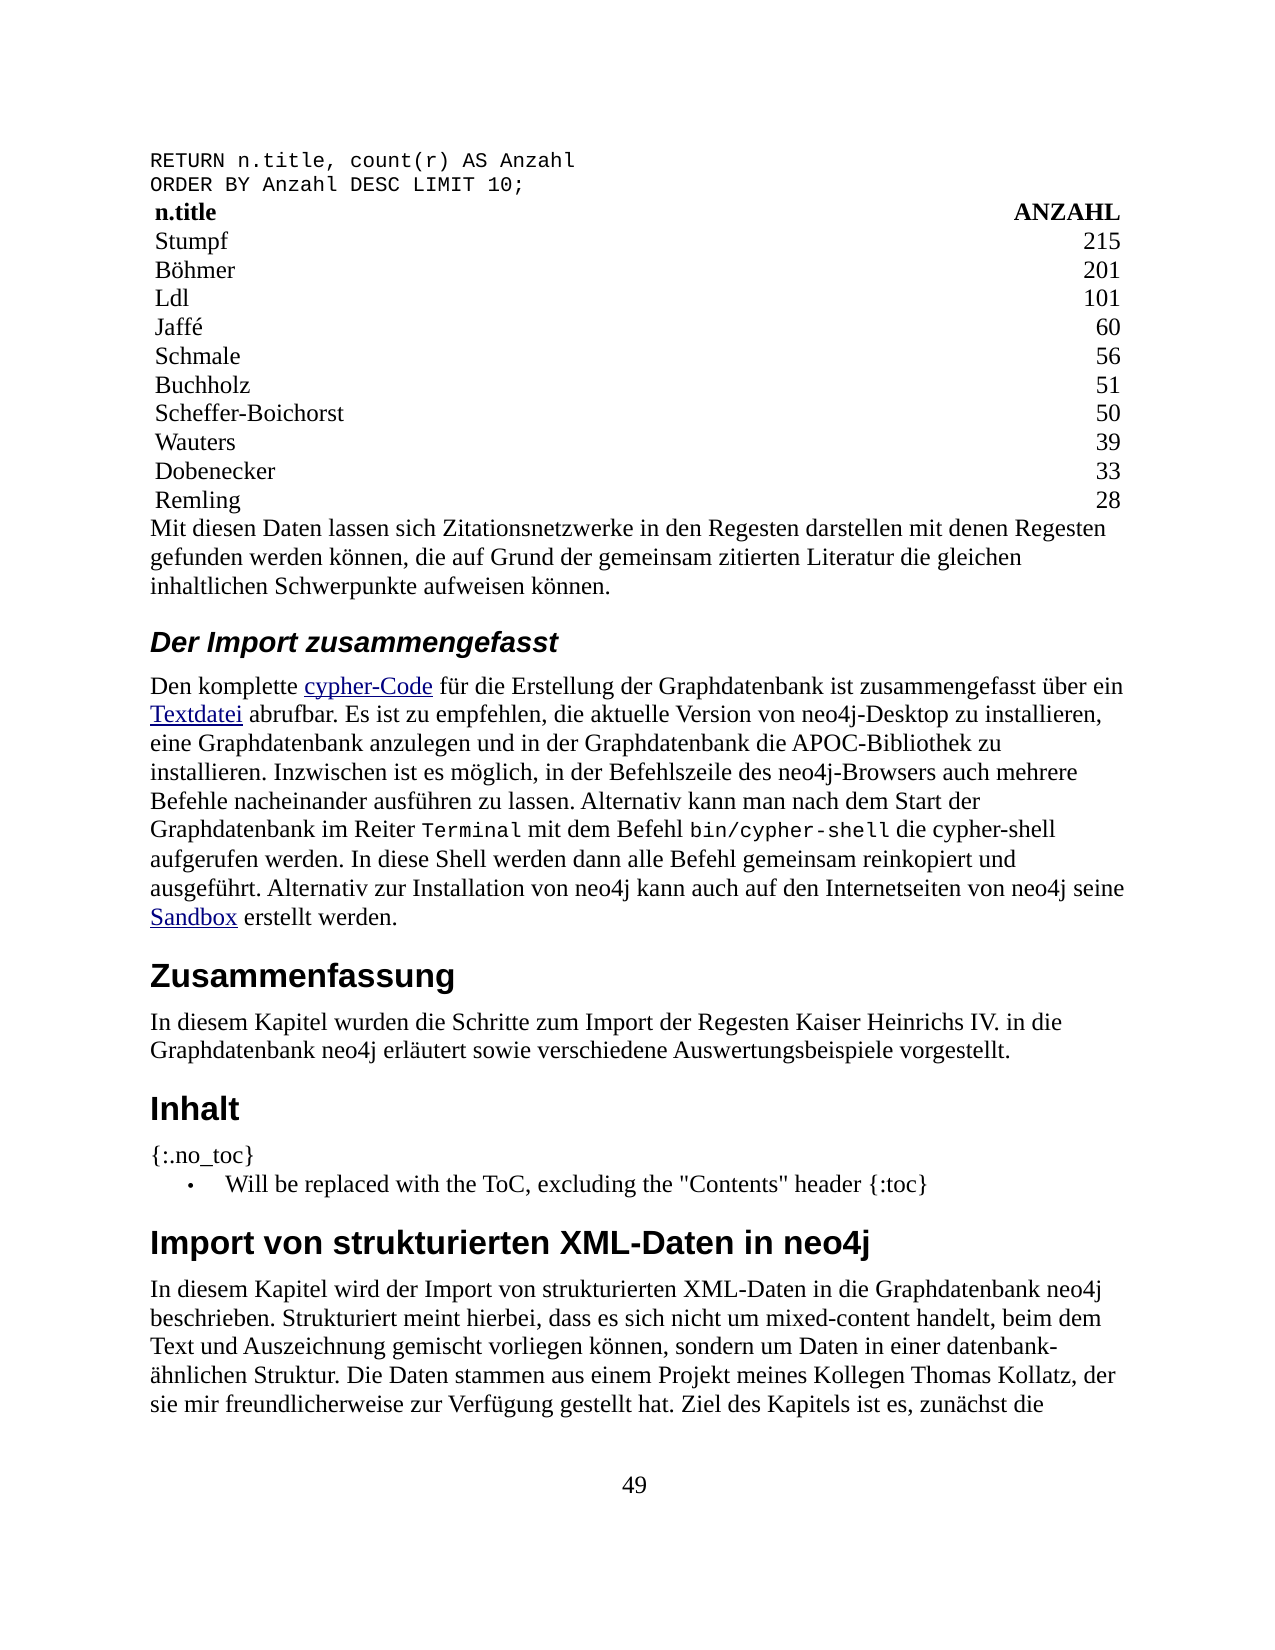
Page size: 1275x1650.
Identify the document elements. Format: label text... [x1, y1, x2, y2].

table_cell 50 [638, 399, 1125, 427]
text RETURN n.title, count(r) AS Anzahl [150, 150, 1125, 174]
table_cell Wauters [150, 427, 637, 456]
text {:.no_toc} [150, 1140, 1125, 1169]
table_cell Ldl [150, 284, 637, 312]
table_cell 56 [638, 341, 1125, 370]
text Den komplette cypher-Code für die Erstellung der Graphdatenbank ist zusammengefasst über ein Textdatei abrufbar. Es ist zu empfehlen, die aktuelle Version von neo4j-Desktop zu installieren, eine Graphdatenbank anzulegen und in der Graphdatenbank die APOC-Bibliothek zu installieren. Inzwischen ist es möglich, in der Befehlszeile des neo4j-Browsers auch mehrere Befehle nacheinander ausführen zu lassen. Alternativ kann man nach dem Start der Graphdatenbank im Reiter Terminal mit dem Befehl bin/cypher-shell die cypher-shell aufgerufen werden. In diese Shell werden dann alle Befehl gemeinsam reinkopiert und ausgeführt. Alternativ zur Installation von neo4j kann auch auf den Internetseiten von neo4j seine Sandbox erstellt werden. [150, 671, 1125, 930]
text Mit diesen Daten lassen sich Zitationsnetzwerke in den Regesten darstellen mit denen Regesten gefunden werden können, die auf Grund der gemeinsam zitierten Literatur die gleichen inhaltlichen Schwerpunkte aufweisen können. [150, 513, 1125, 600]
subtitle Der Import zusammengefasst [150, 625, 1125, 658]
table_header n.title [150, 197, 637, 226]
table_cell 60 [638, 312, 1125, 341]
subtitle Inhalt [150, 1089, 1125, 1128]
table_cell 201 [638, 255, 1125, 283]
table_cell 33 [638, 456, 1125, 485]
list Will be replaced with the ToC, excluding the "Contents" header {:toc} [187, 1169, 1125, 1198]
text ORDER BY Anzahl DESC LIMIT 10; [150, 174, 1125, 197]
table_cell Buchholz [150, 370, 637, 398]
table_cell Jaffé [150, 312, 637, 341]
text In diesem Kapitel wurden die Schritte zum Import der Regesten Kaiser Heinrichs IV. in die Graphdatenbank neo4j erläutert sowie verschiedene Auswertungsbeispiele vorgestellt. [150, 1007, 1125, 1064]
table_cell Scheffer-Boichorst [150, 399, 637, 427]
subtitle Import von strukturierten XML-Daten in neo4j [150, 1223, 1125, 1261]
table_cell Dobenecker [150, 456, 637, 485]
table_cell Remling [150, 485, 637, 513]
table_cell Stumpf [150, 226, 637, 255]
subtitle Zusammenfassung [150, 955, 1125, 994]
table_cell 28 [638, 485, 1125, 513]
table_cell 51 [638, 370, 1125, 398]
table_cell 215 [638, 226, 1125, 255]
text In diesem Kapitel wird der Import von strukturierten XML-Daten in die Graphdatenbank neo4j beschrieben. Strukturiert meint hierbei, dass es sich nicht um mixed-content handelt, beim dem Text und Auszeichnung gemischt vorliegen können, sondern um Daten in einer datenbank-ähnlichen Struktur. Die Daten stammen aus einem Projekt meines Kollegen Thomas Kollatz, der sie mir freundlicherweise zur Verfügung gestellt hat. Ziel des Kapitels ist es, zunächst die [150, 1274, 1125, 1418]
table_header ANZAHL [638, 197, 1125, 226]
table_cell 101 [638, 284, 1125, 312]
table_cell Böhmer [150, 255, 637, 283]
table_cell Schmale [150, 341, 637, 370]
table_cell 39 [638, 427, 1125, 456]
